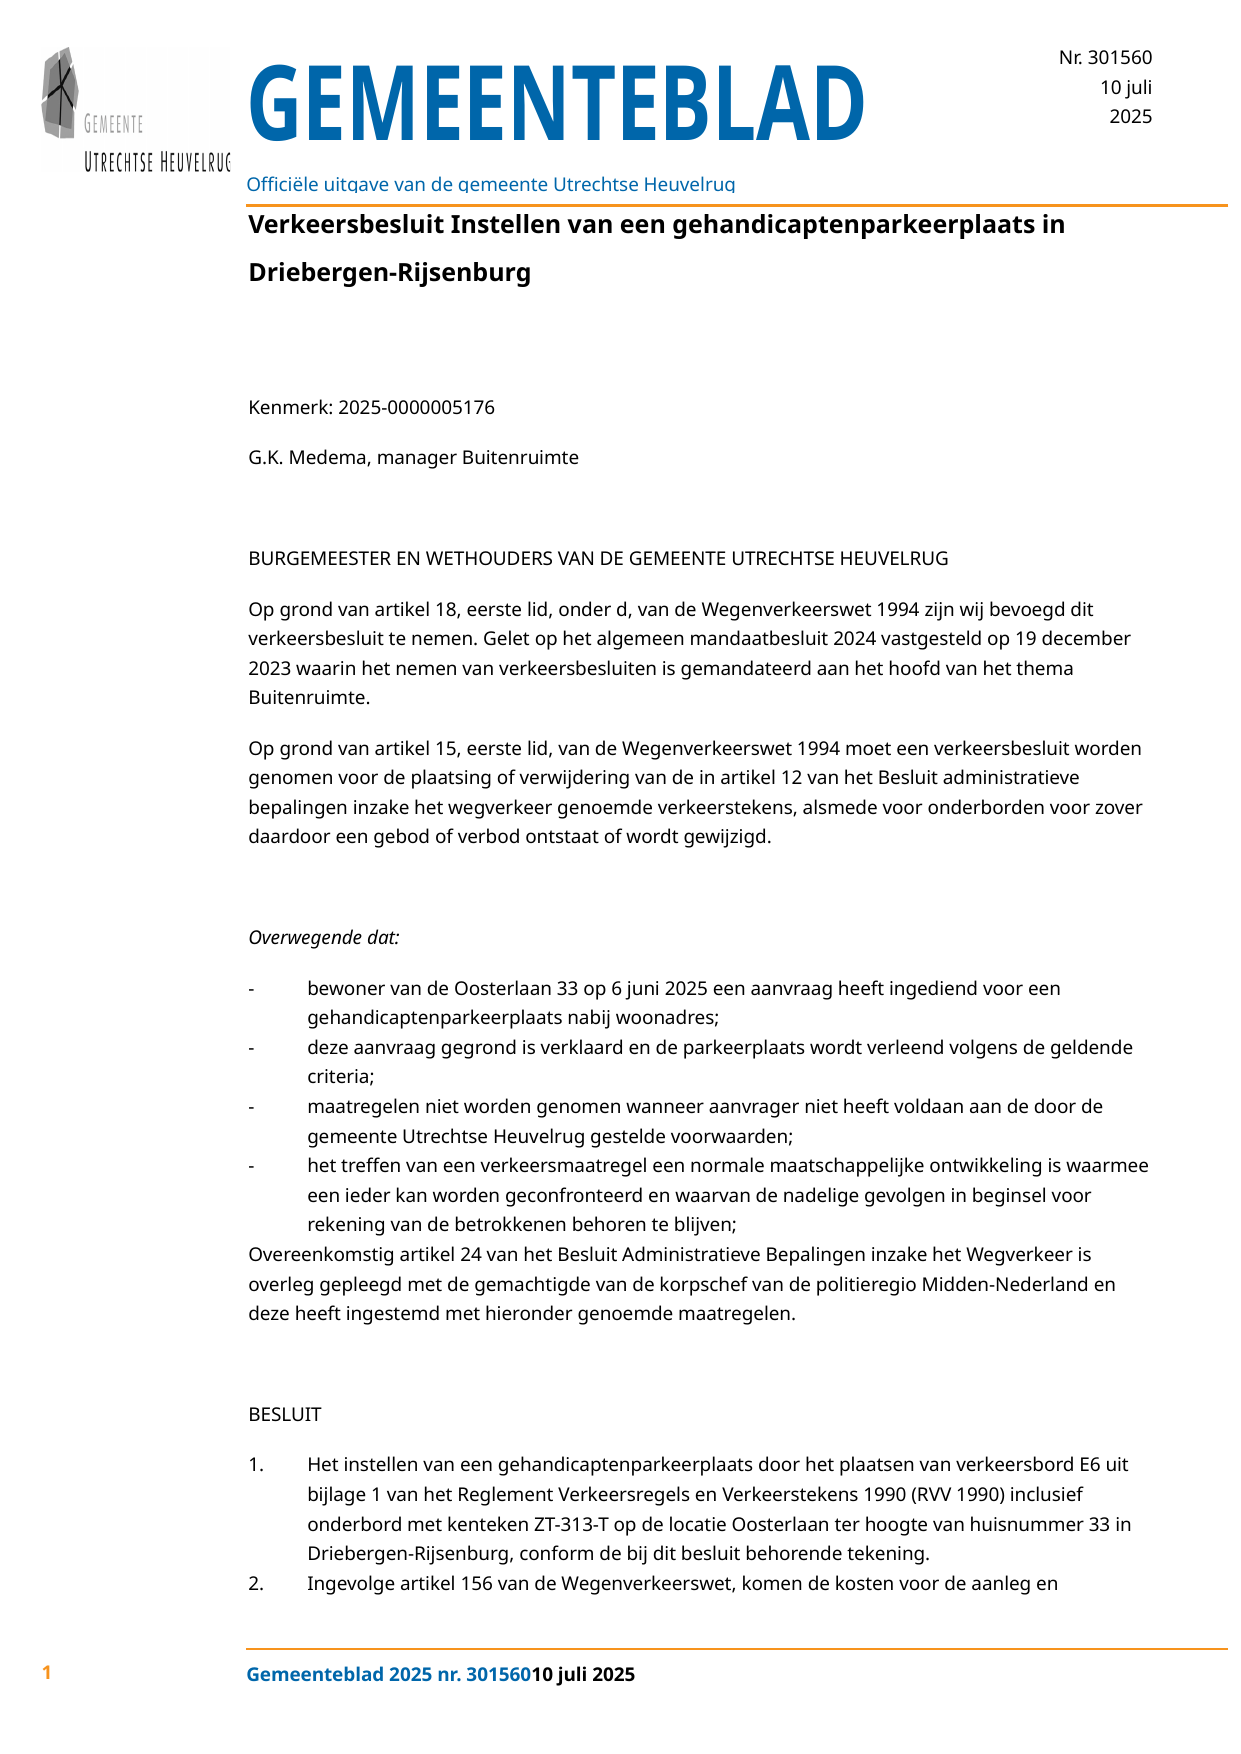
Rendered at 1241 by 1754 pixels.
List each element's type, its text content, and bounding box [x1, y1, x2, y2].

text BESLUIT [248, 1401, 1152, 1427]
list Het instellen van een gehandicaptenparkeerplaats door het plaatsen van verkeersbord E6 uit bijlage 1 van het Reglement Verkeersregels en Verkeerstekens 1990 (RVV 1990) inclusief onderbord met kenteken ZT-313-T op de locatie Oosterlaan ter hoogte van huisnummer 33 in Driebergen-Rijsenburg, conform de bij dit besluit behorende tekening. [248, 1452, 1152, 1566]
list deze aanvraag gegrond is verklaard en de parkeerplaats wordt verleend volgens de geldende criteria; [248, 1034, 1152, 1089]
list Ingevolge artikel 156 van de Wegenverkeerswet, komen de kosten voor de aanleg en [248, 1570, 1152, 1596]
list het treffen van een verkeersmaatregel een normale maatschappelijke ontwikkeling is waarmee een ieder kan worden geconfronteerd en waarvan de nadelige gevolgen in beginsel voor rekening van de betrokkenen behoren te blijven; [248, 1152, 1152, 1237]
text Overeenkomstig artikel 24 van het Besluit Administratieve Bepalingen inzake het Wegverkeer is overleg gepleegd met de gemachtigde van de korpschef van de politieregio Midden-Nederland en deze heeft ingestemd met hieronder genoemde maatregelen. [248, 1241, 1152, 1326]
list bewoner van de Oosterlaan 33 op 6 juni 2025 een aanvraag heeft ingediend voor een gehandicaptenparkeerplaats nabij woonadres; [248, 975, 1152, 1030]
text Overwegende dat: [248, 924, 1152, 950]
text Kenmerk: 2025-0000005176 [248, 394, 1152, 420]
text Verkeersbesluit Instellen van een gehandicaptenparkeerplaats in Driebergen-Rijsenburg [248, 207, 1152, 288]
text G.K. Medema, manager Buitenruimte [248, 444, 1152, 470]
text Op grond van artikel 15, eerste lid, van de Wegenverkeerswet 1994 moet een verkeersbesluit worden genomen voor de plaatsing of verwijdering van de in artikel 12 van het Besluit administratieve bepalingen inzake het wegverkeer genoemde verkeerstekens, alsmede voor onderborden voor zover daardoor een gebod of verbod ontstaat of wordt gewijzigd. [248, 735, 1152, 849]
picture [41, 47, 231, 172]
list maatregelen niet worden genomen wanneer aanvrager niet heeft voldaan aan de door de gemeente Utrechtse Heuvelrug gestelde voorwaarden; [248, 1093, 1152, 1148]
text BURGEMEESTER EN WETHOUDERS VAN DE GEMEENTE UTRECHTSE HEUVELRUG [248, 545, 1152, 571]
text Op grond van artikel 18, eerste lid, onder d, van de Wegenverkeerswet 1994 zijn wij bevoegd dit verkeersbesluit te nemen. Gelet op het algemeen mandaatbesluit 2024 vastgesteld op 19 december 2023 waarin het nemen van verkeersbesluiten is gemandateerd aan het hoofd van het thema Buitenruimte. [248, 596, 1152, 710]
